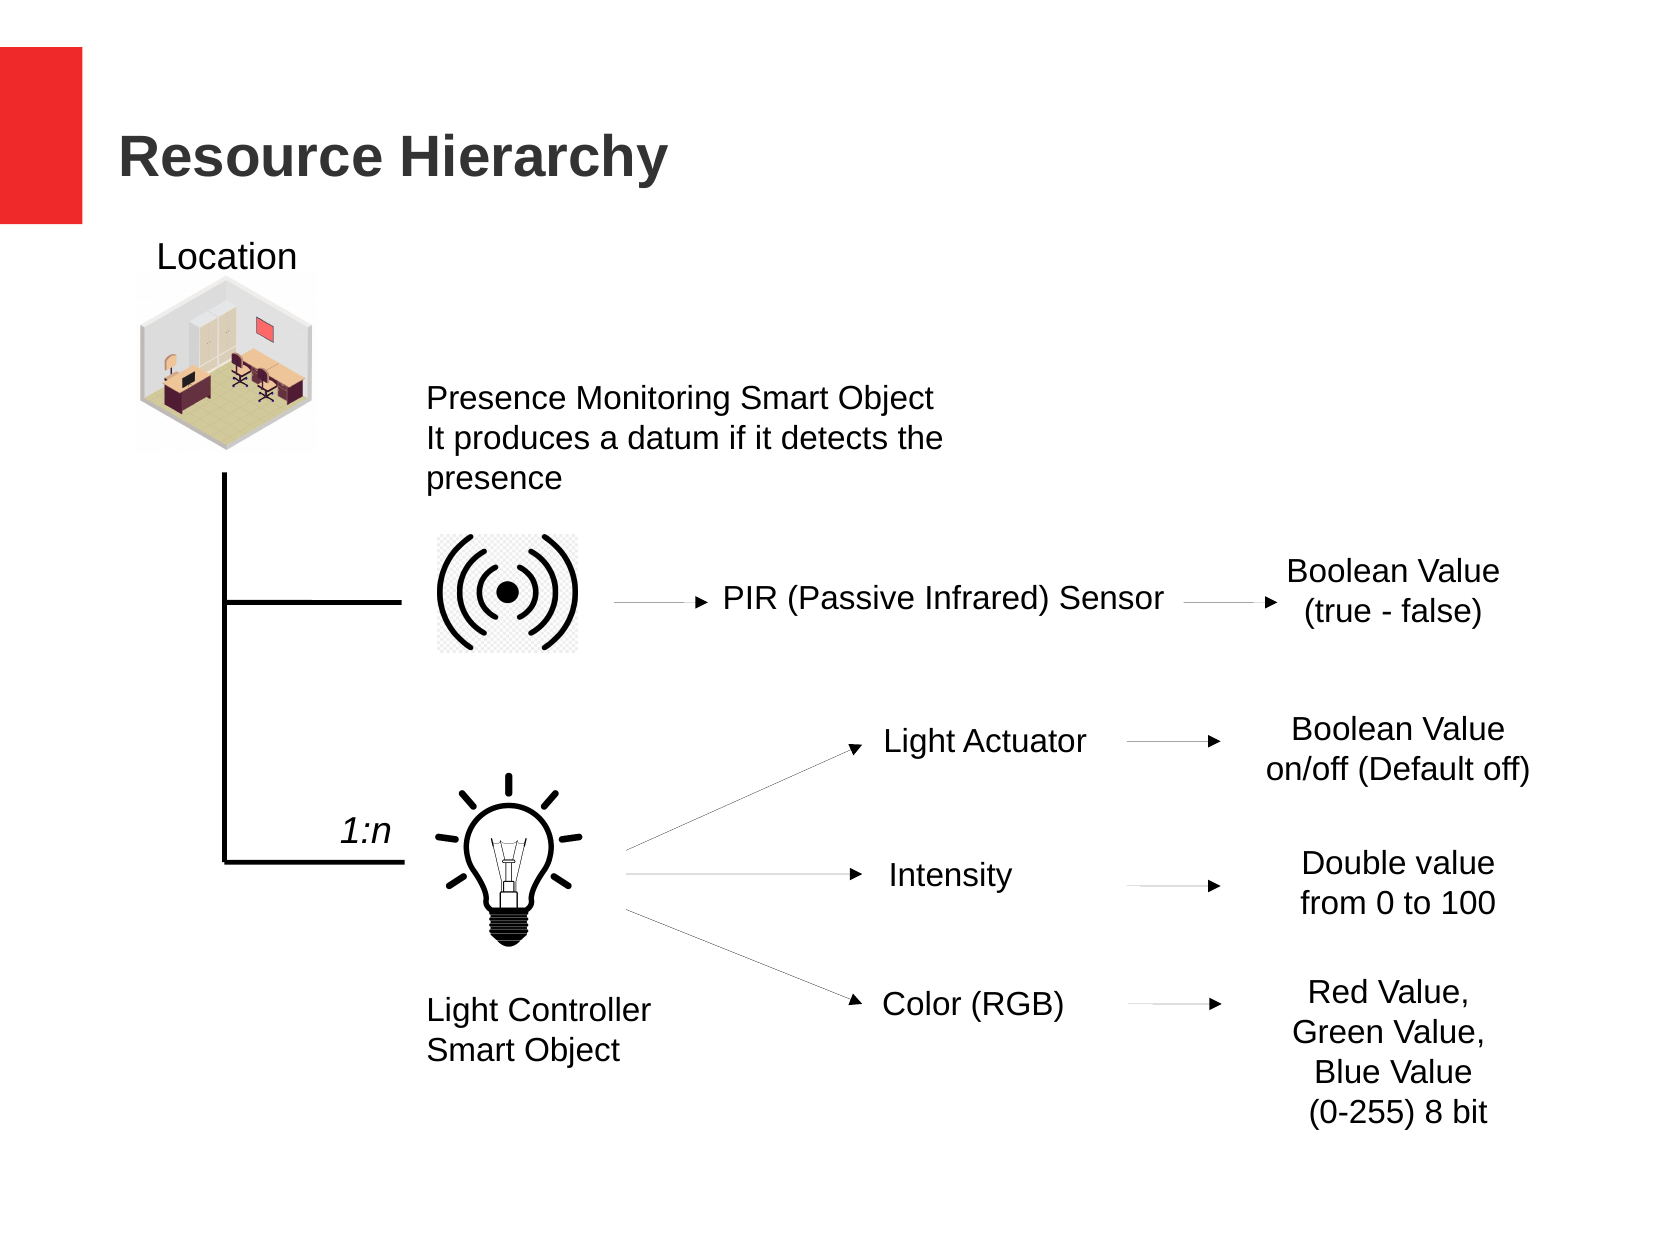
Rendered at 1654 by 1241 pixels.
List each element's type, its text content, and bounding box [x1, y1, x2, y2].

text_box 1:n [318, 798, 414, 863]
text_box Intensity [873, 845, 1122, 945]
text_box Location [141, 224, 437, 282]
text_box Double value from 0 to 100 [1220, 833, 1577, 975]
text_box Boolean Value on/off (Default off) [1185, 699, 1612, 804]
text_box Resource Hierarchy [118, 49, 1571, 257]
text_box Light Controller Smart Object [411, 980, 683, 1206]
text_box Red Value, Green Value, Blue Value (0-255) 8 bit [1236, 963, 1551, 1062]
picture [404, 755, 613, 964]
text_box Color (RGB) [867, 975, 1116, 1074]
picture [135, 271, 317, 453]
text_box Light Actuator [868, 712, 1140, 811]
text_box PIR (Passive Infrared) Sensor [707, 568, 1184, 668]
text_box Presence Monitoring Smart Object It produces a datum if it detects the presence [411, 369, 1003, 594]
picture [437, 594, 578, 654]
text_box Boolean Value (true - false) [1216, 541, 1571, 641]
